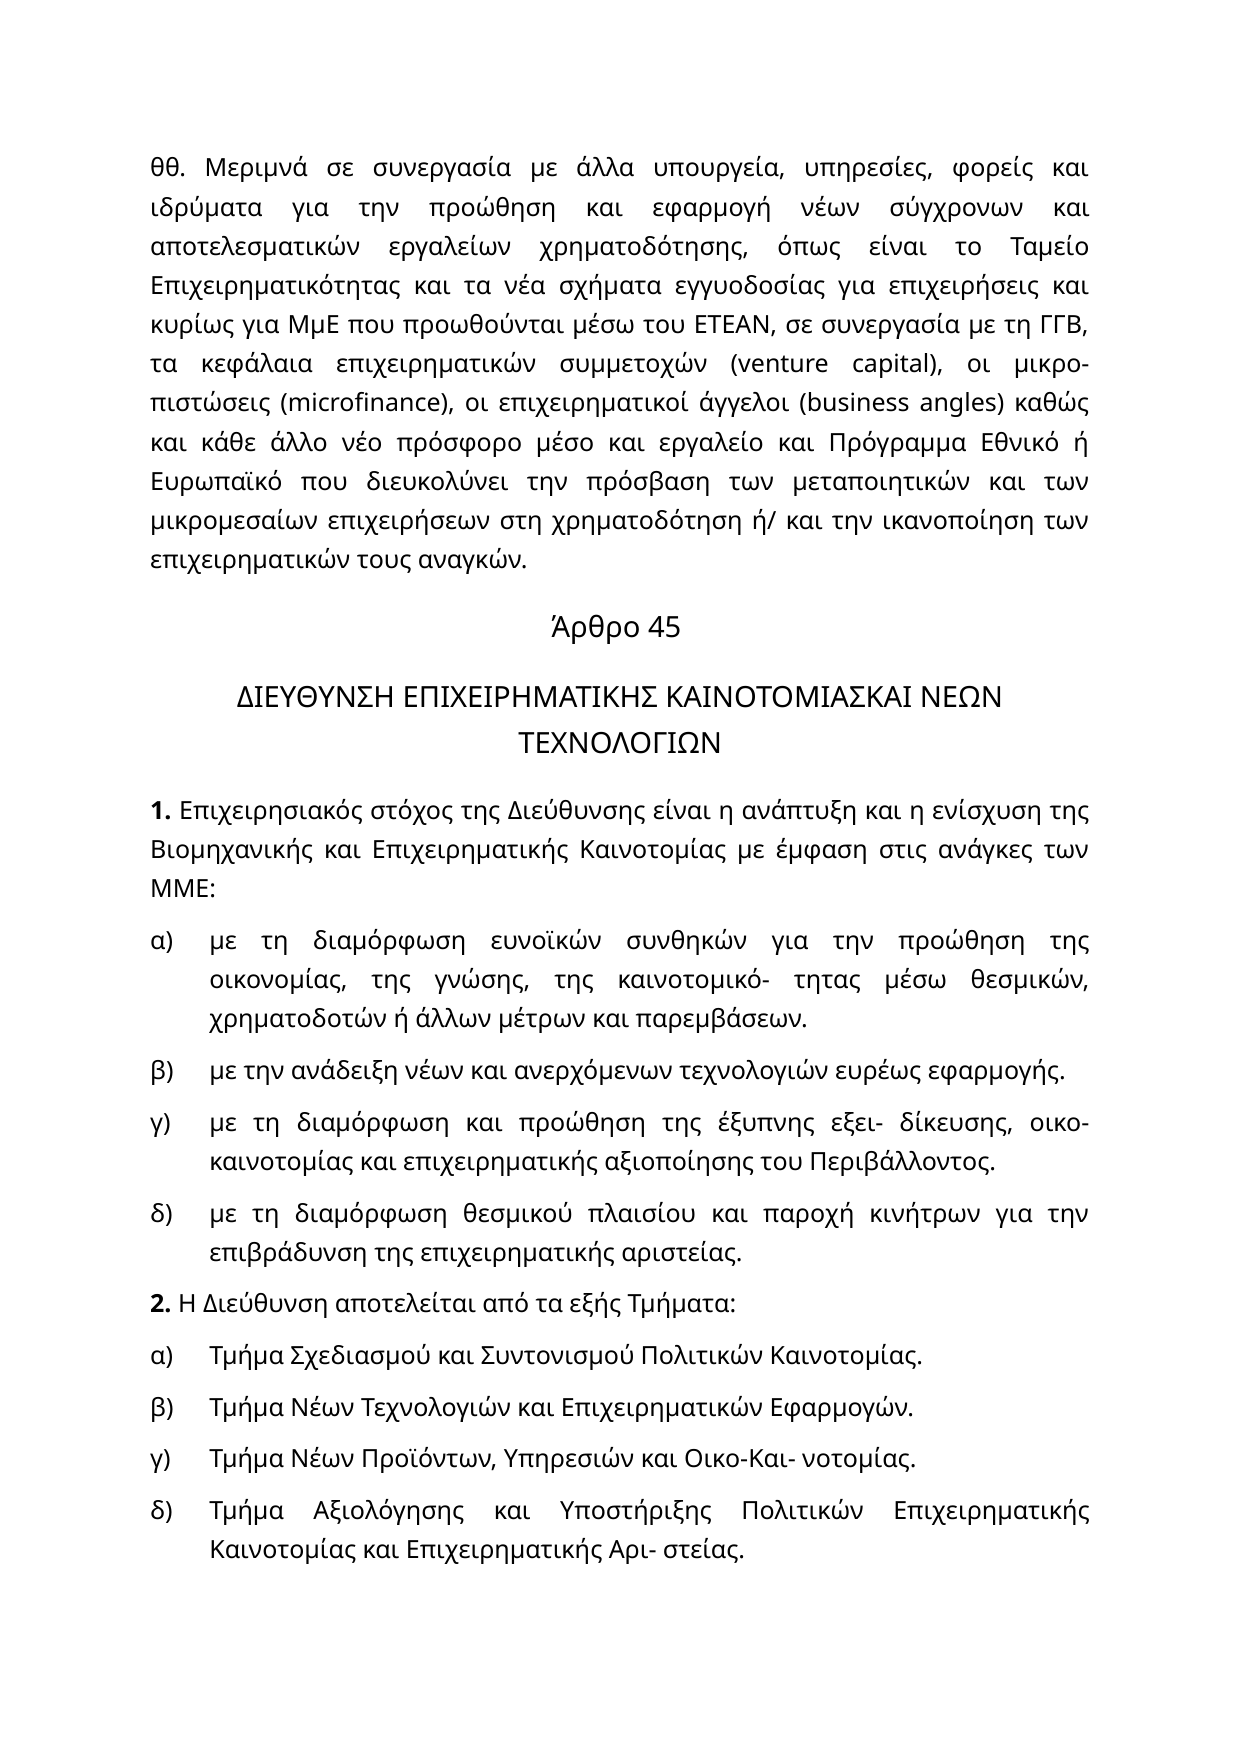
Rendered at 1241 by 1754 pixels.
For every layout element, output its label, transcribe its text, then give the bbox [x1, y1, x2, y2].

subtitle Άρθρο 45 [150, 606, 1090, 646]
subtitle ΔΙΕΥΘΥΝΣΗ ΕΠΙΧΕΙΡΗΜΑΤΙΚΗΣ ΚΑΙΝΟΤΟΜΙΑΣΚΑΙ ΝΕΩΝ ΤΕΧΝΟΛΟΓΙΩΝ [150, 676, 1090, 762]
text 2. Η Διεύθυνση αποτελείται από τα εξής Τμήματα: [150, 1286, 1090, 1320]
list γ) με τη διαμόρφωση και προώθηση της έξυπνης εξει- δίκευσης, οικο-καινοτομίας και επιχειρηματικής αξιοποίησης του Περιβάλλοντος. [150, 1104, 1090, 1178]
list γ) Τμήμα Νέων Προϊόντων, Υπηρεσιών και Οικο-Και- νοτομίας. [150, 1441, 1090, 1475]
list β) Τμήμα Νέων Τεχνολογιών και Επιχειρηματικών Εφαρμογών. [150, 1389, 1090, 1423]
list δ) Τμήμα Αξιολόγησης και Υποστήριξης Πολιτικών Επιχειρηματικής Καινοτομίας και Επιχειρηματικής Αρι- στείας. [150, 1493, 1090, 1566]
list δ) με τη διαμόρφωση θεσμικού πλαισίου και παροχή κινήτρων για την επιβράδυνση της επιχειρηματικής αριστείας. [150, 1195, 1090, 1268]
text θθ. Μεριμνά σε συνεργασία με άλλα υπουργεία, υπηρεσίες, φορείς και ιδρύματα για την προώθηση και εφαρμογή νέων σύγχρονων και αποτελεσματικών εργαλείων χρηματοδότησης, όπως είναι το Ταμείο Επιχειρηματικότητας και τα νέα σχήματα εγγυοδοσίας για επιχειρήσεις και κυρίως για ΜμΕ που προωθούνται μέσω του ΕΤΕΑΝ, σε συνεργασία με τη ΓΓΒ, τα κεφάλαια επιχειρηματικών συμμετοχών (venture capital), οι μικρο- πιστώσεις (microfinance), οι επιχειρηματικοί άγγελοι (business angles) καθώς και κάθε άλλο νέο πρόσφορο μέσο και εργαλείο και Πρόγραμμα Εθνικό ή Ευρωπαϊκό που διευκολύνει την πρόσβαση των μεταποιητικών και των μικρομεσαίων επιχειρήσεων στη χρηματοδότηση ή/ και την ικανοποίηση των επιχειρηματικών τους αναγκών. [150, 150, 1090, 576]
text 1. Επιχειρησιακός στόχος της Διεύθυνσης είναι η ανάπτυξη και η ενίσχυση της Βιομηχανικής και Επιχειρηματικής Καινοτομίας με έμφαση στις ανάγκες των ΜΜΕ: [150, 793, 1090, 905]
list α) Τμήμα Σχεδιασμού και Συντονισμού Πολιτικών Καινοτομίας. [150, 1338, 1090, 1372]
list β) με την ανάδειξη νέων και ανερχόμενων τεχνολογιών ευρέως εφαρμογής. [150, 1053, 1090, 1087]
list α) με τη διαμόρφωση ευνοϊκών συνθηκών για την προώθηση της οικονομίας, της γνώσης, της καινοτομικό- τητας μέσω θεσμικών, χρηματοδοτών ή άλλων μέτρων και παρεμβάσεων. [150, 923, 1090, 1035]
